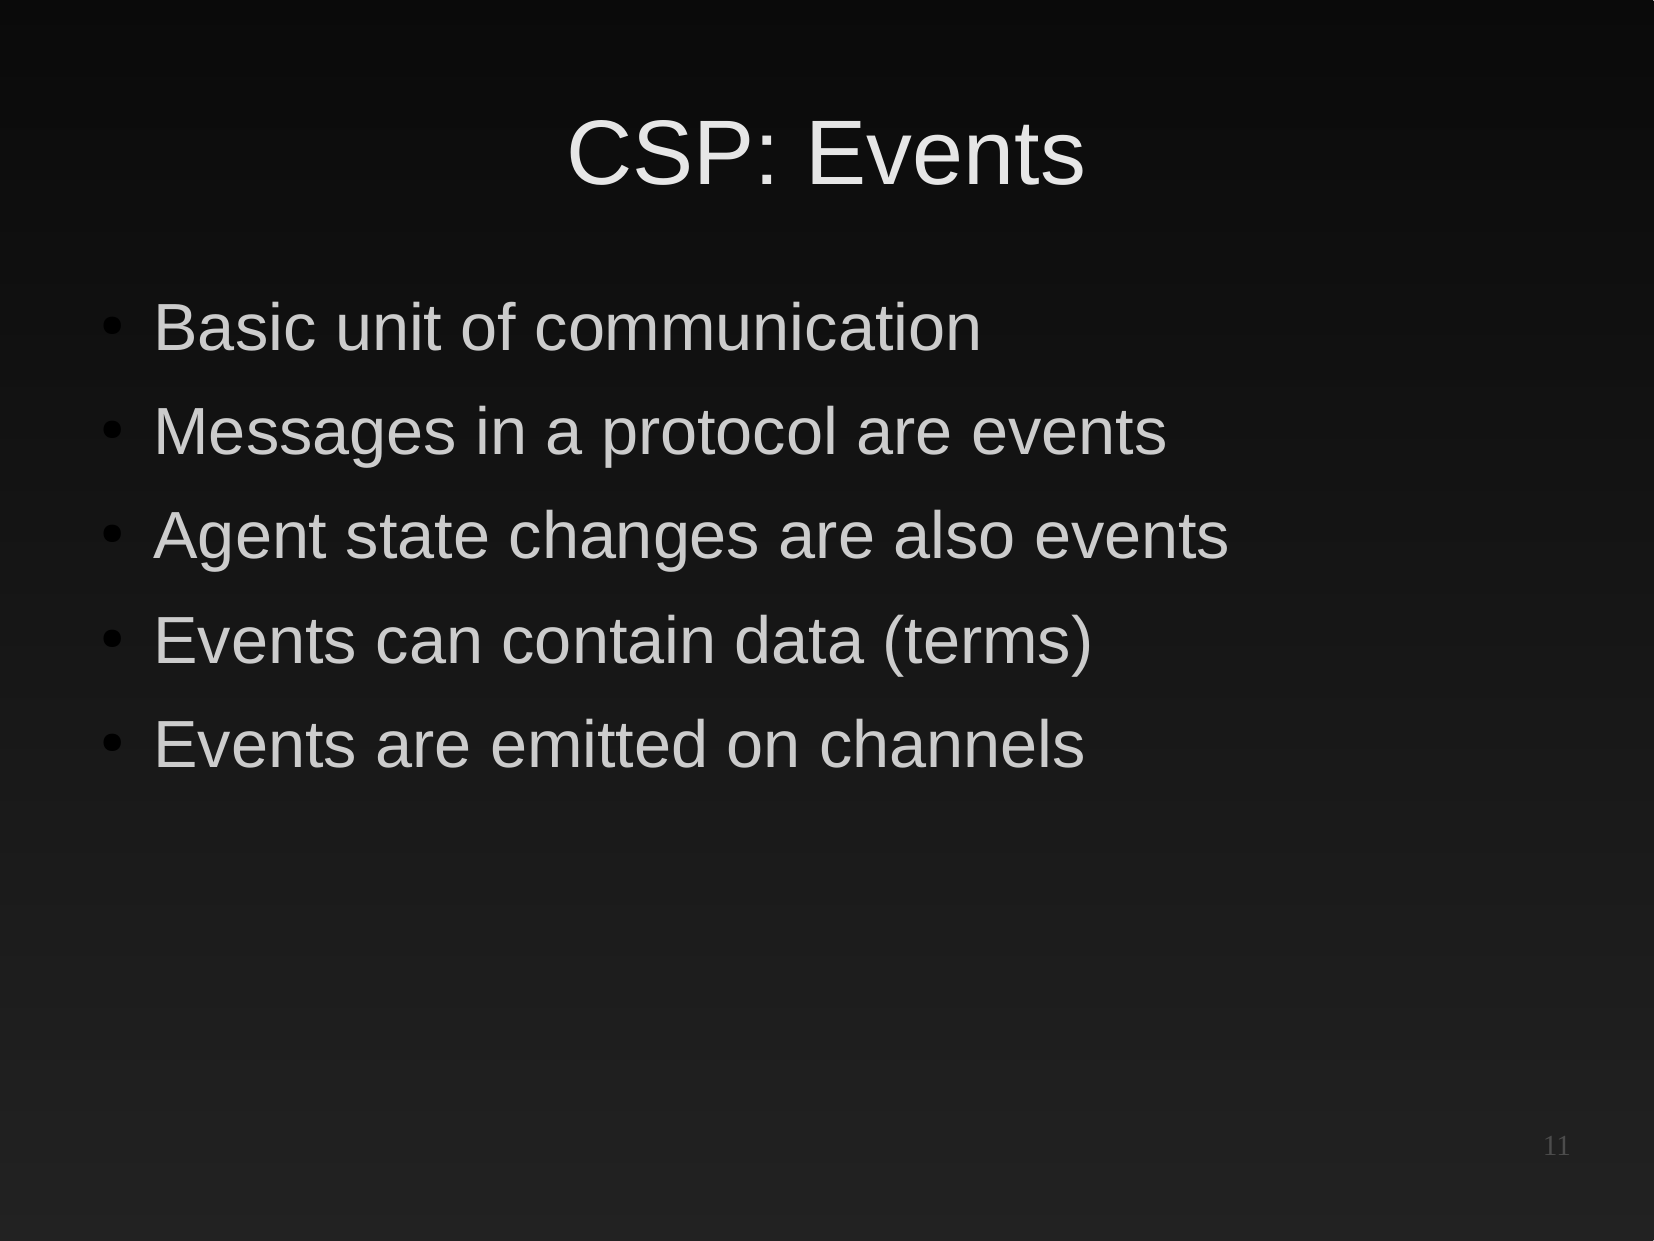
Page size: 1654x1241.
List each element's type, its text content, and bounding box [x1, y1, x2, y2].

title CSP: Events [82, 49, 1571, 257]
list Basic unit of communication Messages in a protocol are events Agent state changes are also events Events can contain data (terms) Events are emitted on channels [82, 290, 1571, 1109]
